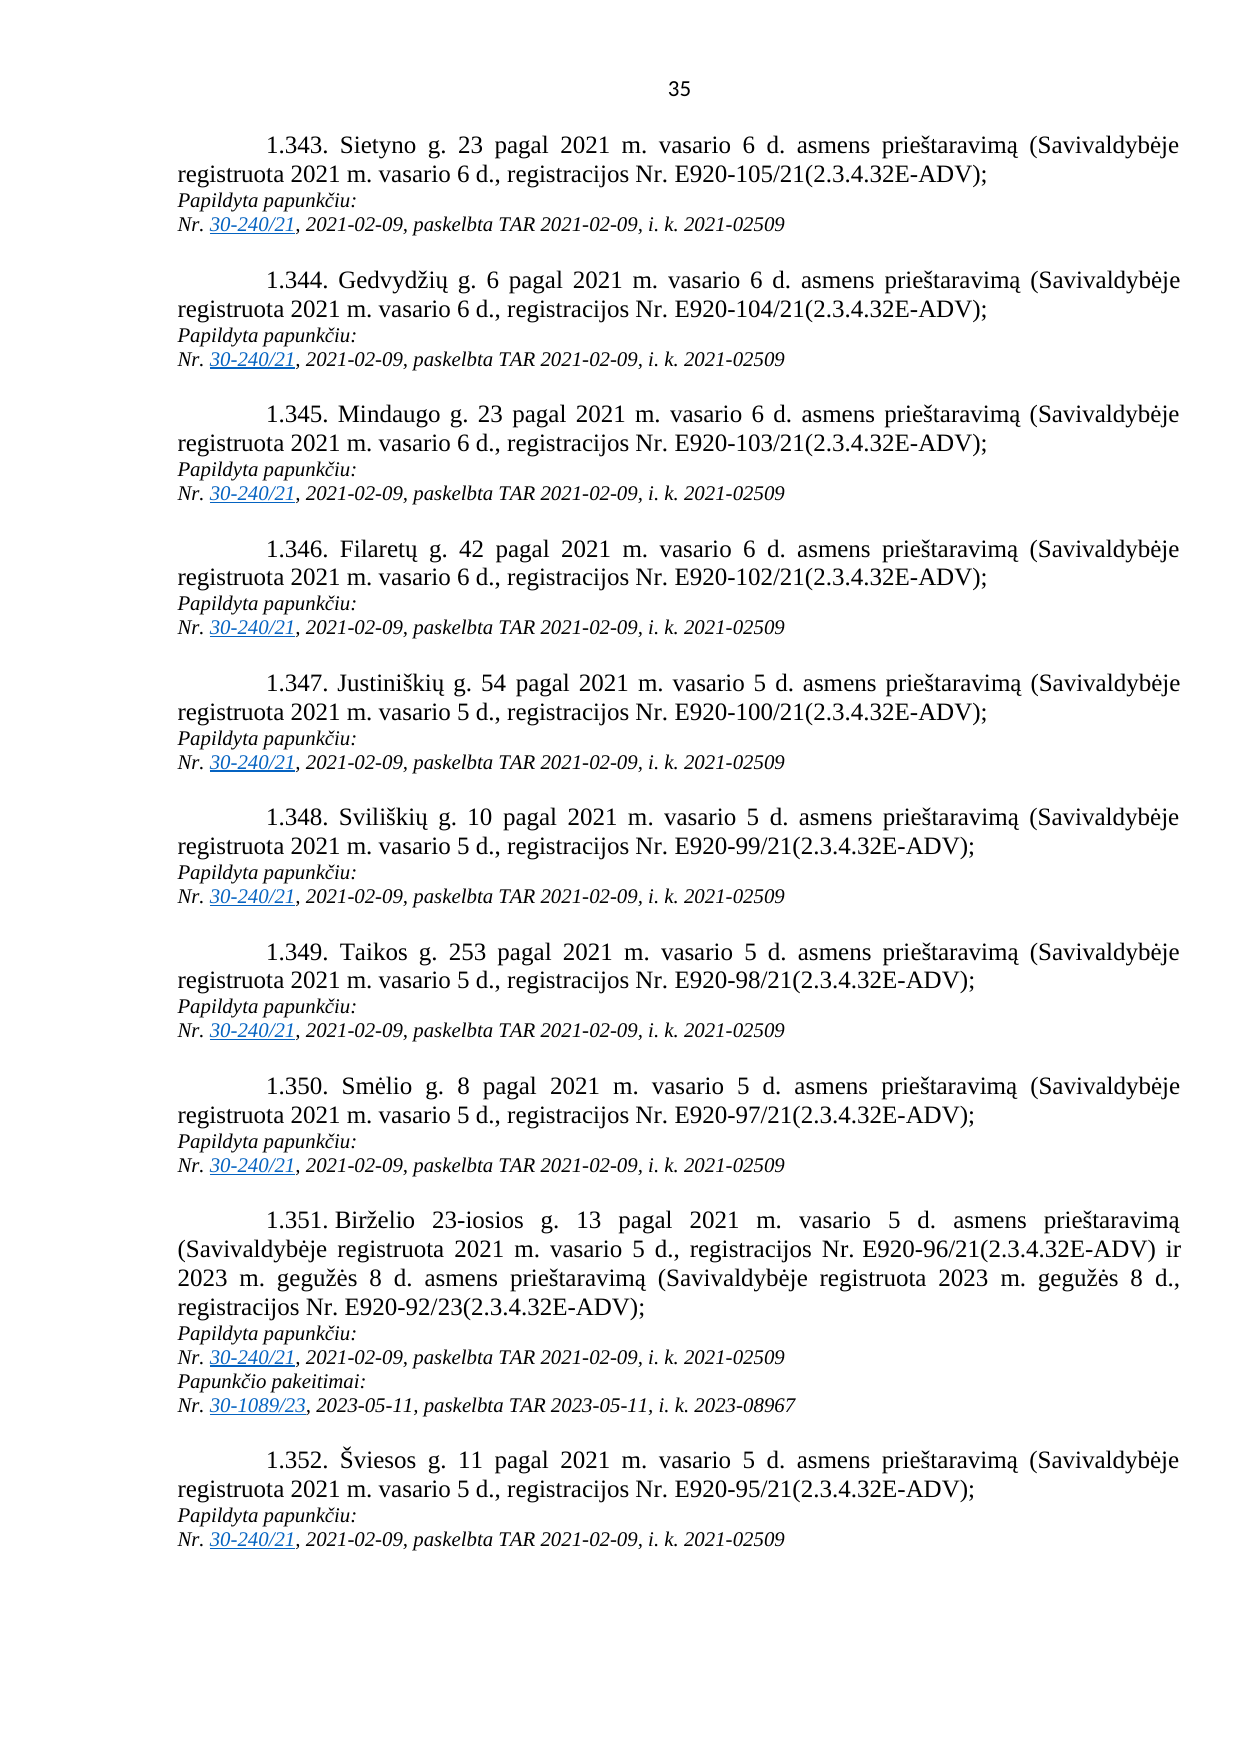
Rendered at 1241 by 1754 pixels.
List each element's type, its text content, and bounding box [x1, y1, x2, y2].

text Papildyta papunkčiu: [177, 1321, 1181, 1345]
text Papildyta papunkčiu: [177, 1503, 1181, 1527]
text 1.345. Mindaugo g. 23 pagal 2021 m. vasario 6 d. asmens prieštaravimą (Savivaldybėje registruota 2021 m. vasario 6 d., registracijos Nr. E920-103/21(2.3.4.32E-ADV); [177, 399, 1181, 457]
text Papildyta papunkčiu: [177, 860, 1181, 884]
text 1.352. Šviesos g. 11 pagal 2021 m. vasario 5 d. asmens prieštaravimą (Savivaldybėje registruota 2021 m. vasario 5 d., registracijos Nr. E920-95/21(2.3.4.32E-ADV); [177, 1446, 1181, 1503]
text 1.343. Sietyno g. 23 pagal 2021 m. vasario 6 d. asmens prieštaravimą (Savivaldybėje registruota 2021 m. vasario 6 d., registracijos Nr. E920-105/21(2.3.4.32E-ADV); [177, 131, 1181, 188]
text 1.347. Justiniškių g. 54 pagal 2021 m. vasario 5 d. asmens prieštaravimą (Savivaldybėje registruota 2021 m. vasario 5 d., registracijos Nr. E920-100/21(2.3.4.32E-ADV); [177, 668, 1181, 726]
text Nr. 30-240/21, 2021-02-09, paskelbta TAR 2021-02-09, i. k. 2021-02509 [177, 1345, 1181, 1369]
text 1.351. Birželio 23-iosios g. 13 pagal 2021 m. vasario 5 d. asmens prieštaravimą (Savivaldybėje registruota 2021 m. vasario 5 d., registracijos Nr. E920-96/21(2.3.4.32E-ADV) ir 2023 m. gegužės 8 d. asmens prieštaravimą (Savivaldybėje registruota 2023 m. gegužės 8 d., registracijos Nr. E920-92/23(2.3.4.32E-ADV); [177, 1206, 1181, 1321]
text 1.349. Taikos g. 253 pagal 2021 m. vasario 5 d. asmens prieštaravimą (Savivaldybėje registruota 2021 m. vasario 5 d., registracijos Nr. E920-98/21(2.3.4.32E-ADV); [177, 937, 1181, 994]
text 1.346. Filaretų g. 42 pagal 2021 m. vasario 6 d. asmens prieštaravimą (Savivaldybėje registruota 2021 m. vasario 6 d., registracijos Nr. E920-102/21(2.3.4.32E-ADV); [177, 534, 1181, 591]
text 1.350. Smėlio g. 8 pagal 2021 m. vasario 5 d. asmens prieštaravimą (Savivaldybėje registruota 2021 m. vasario 5 d., registracijos Nr. E920-97/21(2.3.4.32E-ADV); [177, 1071, 1181, 1129]
text Nr. 30-240/21, 2021-02-09, paskelbta TAR 2021-02-09, i. k. 2021-02509 [177, 1153, 1181, 1177]
text Nr. 30-240/21, 2021-02-09, paskelbta TAR 2021-02-09, i. k. 2021-02509 [177, 615, 1181, 639]
text Papildyta papunkčiu: [177, 188, 1181, 212]
text Nr. 30-240/21, 2021-02-09, paskelbta TAR 2021-02-09, i. k. 2021-02509 [177, 481, 1181, 505]
text Nr. 30-240/21, 2021-02-09, paskelbta TAR 2021-02-09, i. k. 2021-02509 [177, 750, 1181, 774]
text Nr. 30-240/21, 2021-02-09, paskelbta TAR 2021-02-09, i. k. 2021-02509 [177, 212, 1181, 236]
text Papildyta papunkčiu: [177, 726, 1181, 750]
text Papildyta papunkčiu: [177, 322, 1181, 347]
text Nr. 30-240/21, 2021-02-09, paskelbta TAR 2021-02-09, i. k. 2021-02509 [177, 347, 1181, 371]
text Nr. 30-1089/23, 2023-05-11, paskelbta TAR 2023-05-11, i. k. 2023-08967 [177, 1393, 1181, 1417]
text 1.348. Sviliškių g. 10 pagal 2021 m. vasario 5 d. asmens prieštaravimą (Savivaldybėje registruota 2021 m. vasario 5 d., registracijos Nr. E920-99/21(2.3.4.32E-ADV); [177, 802, 1181, 860]
text Papildyta papunkčiu: [177, 591, 1181, 615]
text Nr. 30-240/21, 2021-02-09, paskelbta TAR 2021-02-09, i. k. 2021-02509 [177, 1527, 1181, 1551]
text Papunkčio pakeitimai: [177, 1369, 1181, 1393]
text 1.344. Gedvydžių g. 6 pagal 2021 m. vasario 6 d. asmens prieštaravimą (Savivaldybėje registruota 2021 m. vasario 6 d., registracijos Nr. E920-104/21(2.3.4.32E-ADV); [177, 265, 1181, 322]
text Papildyta papunkčiu: [177, 1129, 1181, 1153]
text Nr. 30-240/21, 2021-02-09, paskelbta TAR 2021-02-09, i. k. 2021-02509 [177, 884, 1181, 908]
text Papildyta papunkčiu: [177, 994, 1181, 1018]
text Papildyta papunkčiu: [177, 457, 1181, 481]
text Nr. 30-240/21, 2021-02-09, paskelbta TAR 2021-02-09, i. k. 2021-02509 [177, 1018, 1181, 1042]
